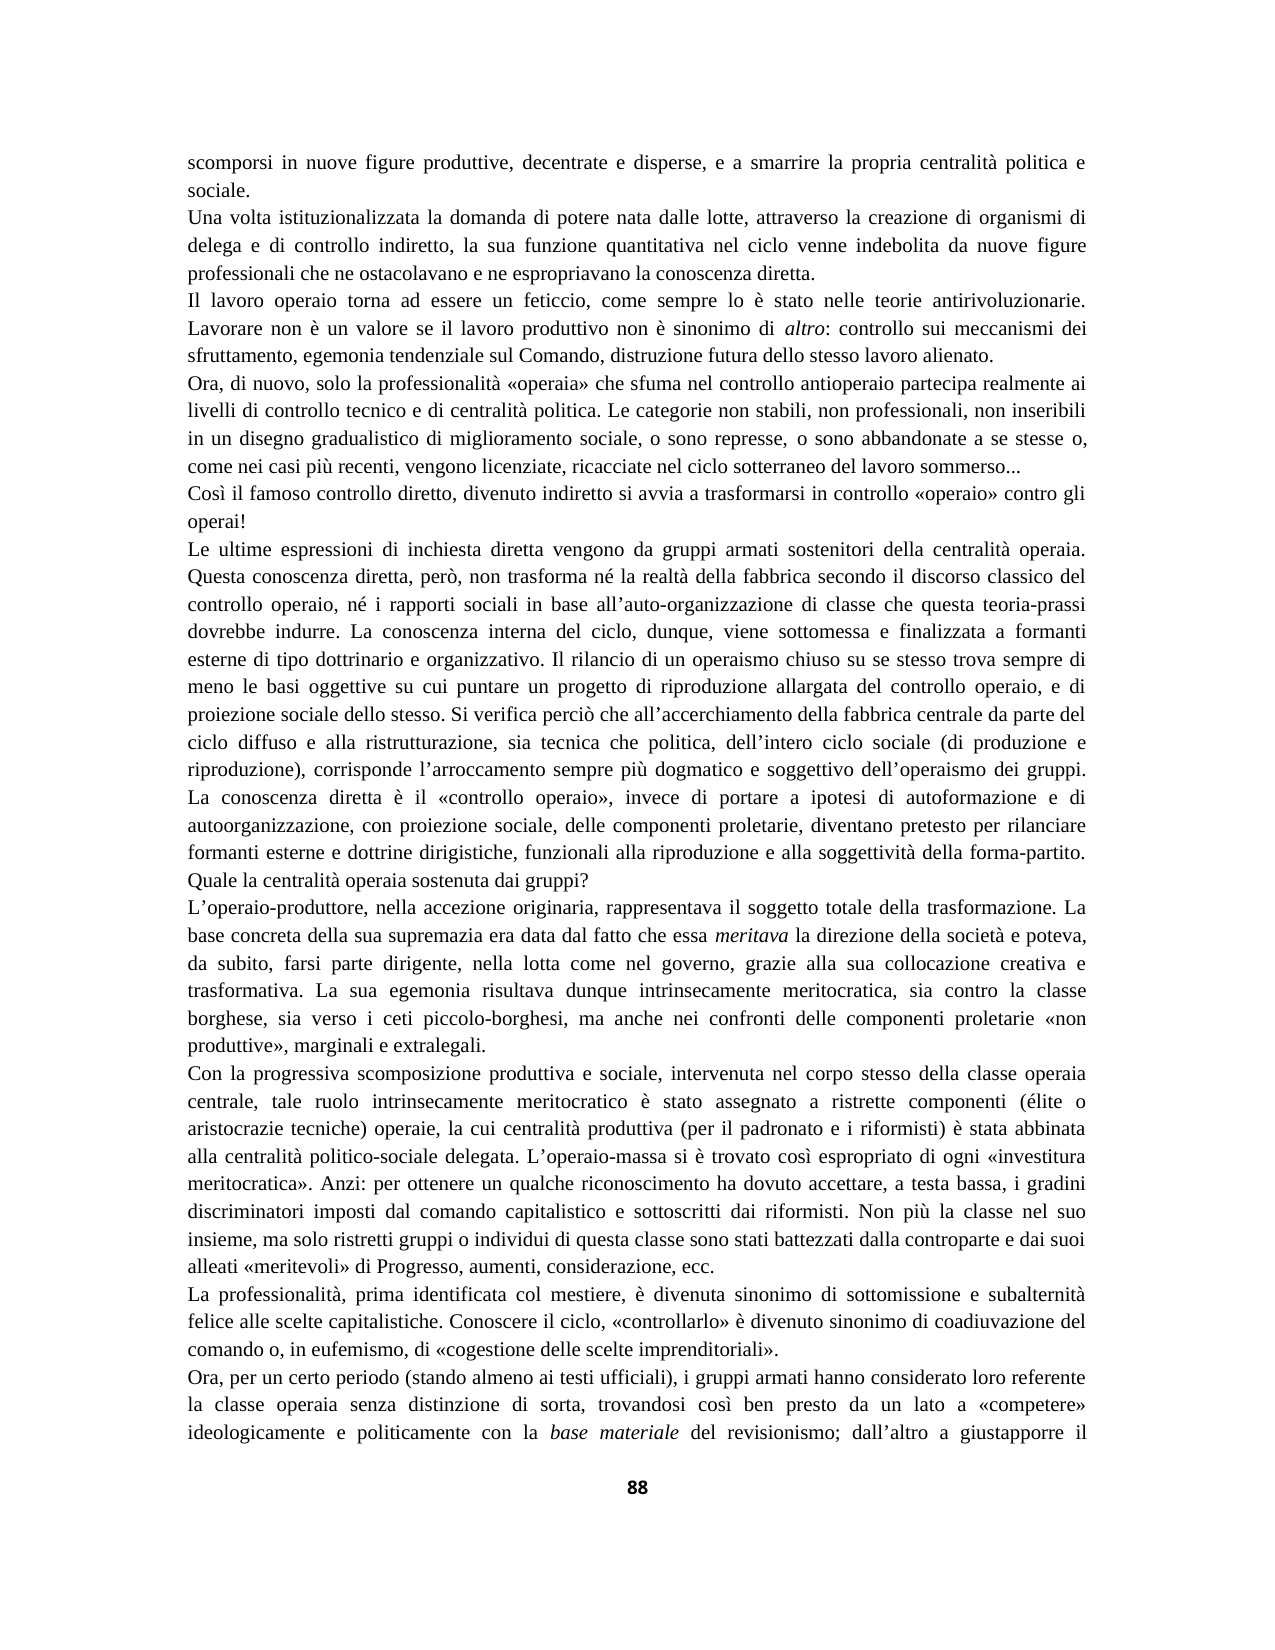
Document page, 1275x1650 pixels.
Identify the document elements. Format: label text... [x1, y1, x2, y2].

text Le ultime espressioni di inchiesta diretta vengono da gruppi armati sostenitori della centralità operaia. Questa conoscenza diretta, però, non trasforma né la realtà della fabbrica secondo il discorso classico del controllo operaio, né i rapporti sociali in base all’auto-organizzazione di classe che questa teoria-prassi dovrebbe indurre. La conoscenza interna del ciclo, dunque, viene sottomessa e finalizzata a formanti esterne di tipo dottrinario e organizzativo. Il rilancio di un operaismo chiuso su se stesso trova sempre di meno le basi oggettive su cui puntare un progetto di riproduzione allargata del controllo operaio, e di proiezione sociale dello stesso. Si verifica perciò che all’accerchiamento della fabbrica centrale da parte del ciclo diffuso e alla ristrutturazione, sia tecnica che politica, dell’intero ciclo sociale (di produzione e riproduzione), corrisponde l’arroccamento sempre più dogmatico e soggettivo dell’operaismo dei gruppi. La conoscenza diretta è il «controllo operaio», invece di portare a ipotesi di autoformazione e di autoorganizzazione, con proiezione sociale, delle componenti proletarie, diventano pretesto per rilanciare formanti esterne e dottrine dirigistiche, funzionali alla riproduzione e alla soggettività della forma-partito. Quale la centralità operaia sostenuta dai gruppi? [187, 536, 1087, 892]
text Ora, di nuovo, solo la professionalità «operaia» che sfuma nel controllo antioperaio partecipa realmente ai livelli di controllo tecnico e di centralità politica. Le categorie non stabili, non professionali, non inseribili in un disegno gradualistico di miglioramento sociale, o sono represse, o sono abbandonate a se stesse o, come nei casi più recenti, vengono licenziate, ricacciate nel ciclo sotterraneo del lavoro sommerso... [187, 371, 1087, 478]
text scomporsi in nuove figure produttive, decentrate e disperse, e a smarrire la propria centralità politica e sociale. [187, 150, 1087, 202]
text Ora, per un certo periodo (stando almeno ai testi ufficiali), i gruppi armati hanno considerato loro referente la classe operaia senza distinzione di sorta, trovandosi così ben presto da un lato a «competere» ideologicamente e politicamente con la base materiale del revisionismo; dall’altro a giustapporre il [187, 1364, 1087, 1444]
text La professionalità, prima identificata col mestiere, è divenuta sinonimo di sottomissione e subalternità felice alle scelte capitalistiche. Conoscere il ciclo, «controllarlo» è divenuto sinonimo di coadiuvazione del comando o, in eufemismo, di «cogestione delle scelte imprenditoriali». [187, 1282, 1087, 1361]
text Il lavoro operaio torna ad essere un feticcio, come sempre lo è stato nelle teorie antirivoluzionarie. Lavorare non è un valore se il lavoro produttivo non è sinonimo di altro: controllo sui meccanismi dei sfruttamento, egemonia tendenziale sul Comando, distruzione futura dello stesso lavoro alienato. [187, 288, 1087, 367]
text Con la progressiva scomposizione produttiva e sociale, intervenuta nel corpo stesso della classe operaia centrale, tale ruolo intrinsecamente meritocratico è stato assegnato a ristrette componenti (élite o aristocrazie tecniche) operaie, la cui centralità produttiva (per il padronato e i riformisti) è stata abbinata alla centralità politico-sociale delegata. L’operaio-massa si è trovato così espropriato di ogni «investitura meritocratica». Anzi: per ottenere un qualche riconoscimento ha dovuto accettare, a testa bassa, i gradini discriminatori imposti dal comando capitalistico e sottoscritti dai riformisti. Non più la classe nel suo insieme, ma solo ristretti gruppi o individui di questa classe sono stati battezzati dalla controparte e dai suoi alleati «meritevoli» di Progresso, aumenti, considerazione, ecc. [187, 1061, 1087, 1278]
text Una volta istituzionalizzata la domanda di potere nata dalle lotte, attraverso la creazione di organismi di delega e di controllo indiretto, la sua funzione quantitativa nel ciclo venne indebolita da nuove figure professionali che ne ostacolavano e ne espropriavano la conoscenza diretta. [187, 205, 1087, 284]
text L’operaio-produttore, nella accezione originaria, rappresentava il soggetto totale della trasformazione. La base concreta della sua supremazia era data dal fatto che essa meritava la direzione della società e poteva, da subito, farsi parte dirigente, nella lotta come nel governo, grazie alla sua collocazione creativa e trasformativa. La sua egemonia risultava dunque intrinsecamente meritocratica, sia contro la classe borghese, sia verso i ceti piccolo-borghesi, ma anche nei confronti delle componenti proletarie «non produttive», marginali e extralegali. [187, 895, 1087, 1057]
text Così il famoso controllo diretto, divenuto indiretto si avvia a trasformarsi in controllo «operaio» contro gli operai! [187, 481, 1087, 533]
